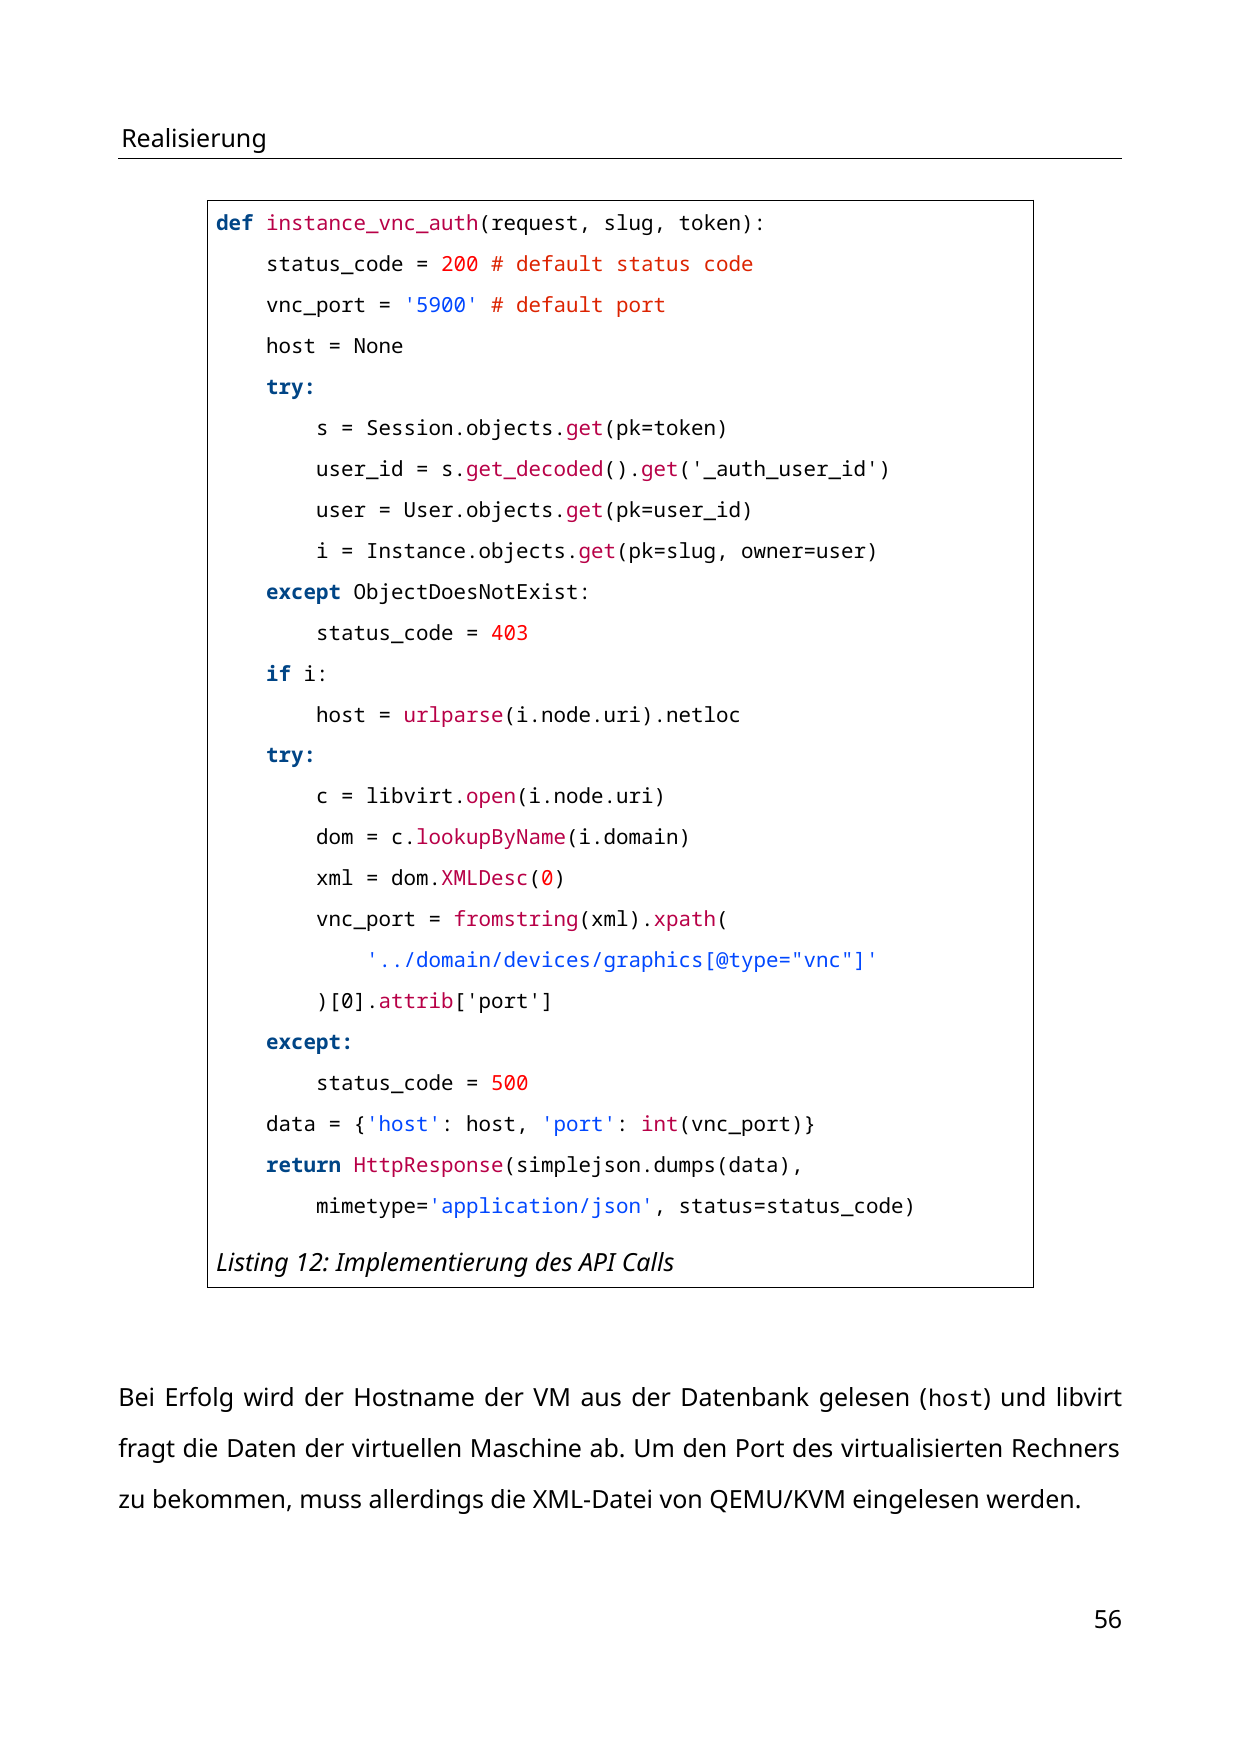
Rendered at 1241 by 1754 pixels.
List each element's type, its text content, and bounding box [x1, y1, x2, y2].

text user = User.objects.get(pk=user_id) [216, 495, 1024, 523]
text try: [216, 741, 1024, 769]
text return HttpResponse(simplejson.dumps(data), [216, 1150, 1024, 1178]
text vnc_port = '5900' # default port [216, 290, 1024, 319]
text )[0].attrib['port'] [216, 986, 1024, 1015]
text host = urlparse(i.node.uri).netloc [216, 700, 1024, 728]
text host = None [216, 331, 1024, 360]
text def instance_vnc_auth(request, slug, token): [216, 208, 1024, 237]
text mimetype='application/json', status=status_code) [216, 1191, 1024, 1219]
text status_code = 200 # default status code [216, 249, 1024, 278]
list Listing 12: Implementierung des API Calls [216, 1244, 1024, 1278]
text xml = dom.XMLDesc(0) [216, 863, 1024, 892]
text dom = c.lookupByName(i.domain) [216, 822, 1024, 851]
text except: [216, 1027, 1024, 1056]
text user_id = s.get_decoded().get('_auth_user_id') [216, 454, 1024, 482]
text i = Instance.objects.get(pk=slug, owner=user) [216, 536, 1024, 564]
text vnc_port = fromstring(xml).xpath( [216, 904, 1024, 933]
text '../domain/devices/graphics[@type="vnc"]' [216, 945, 1024, 974]
text if i: [216, 659, 1024, 687]
text Bei Erfolg wird der Hostname der VM aus der Datenbank gelesen (host) und libvirt fragt die Daten der virtuellen Maschine ab. Um den Port des virtualisierten Rechners zu bekommen, muss allerdings die XML-Datei von QEMU/KVM eingelesen werden. [118, 1380, 1122, 1516]
text s = Session.objects.get(pk=token) [216, 413, 1024, 442]
text status_code = 500 [216, 1068, 1024, 1097]
text status_code = 403 [216, 618, 1024, 646]
text data = {'host': host, 'port': int(vnc_port)} [216, 1109, 1024, 1137]
text c = libvirt.open(i.node.uri) [216, 782, 1024, 810]
text except ObjectDoesNotExist: [216, 577, 1024, 605]
text try: [216, 372, 1024, 401]
